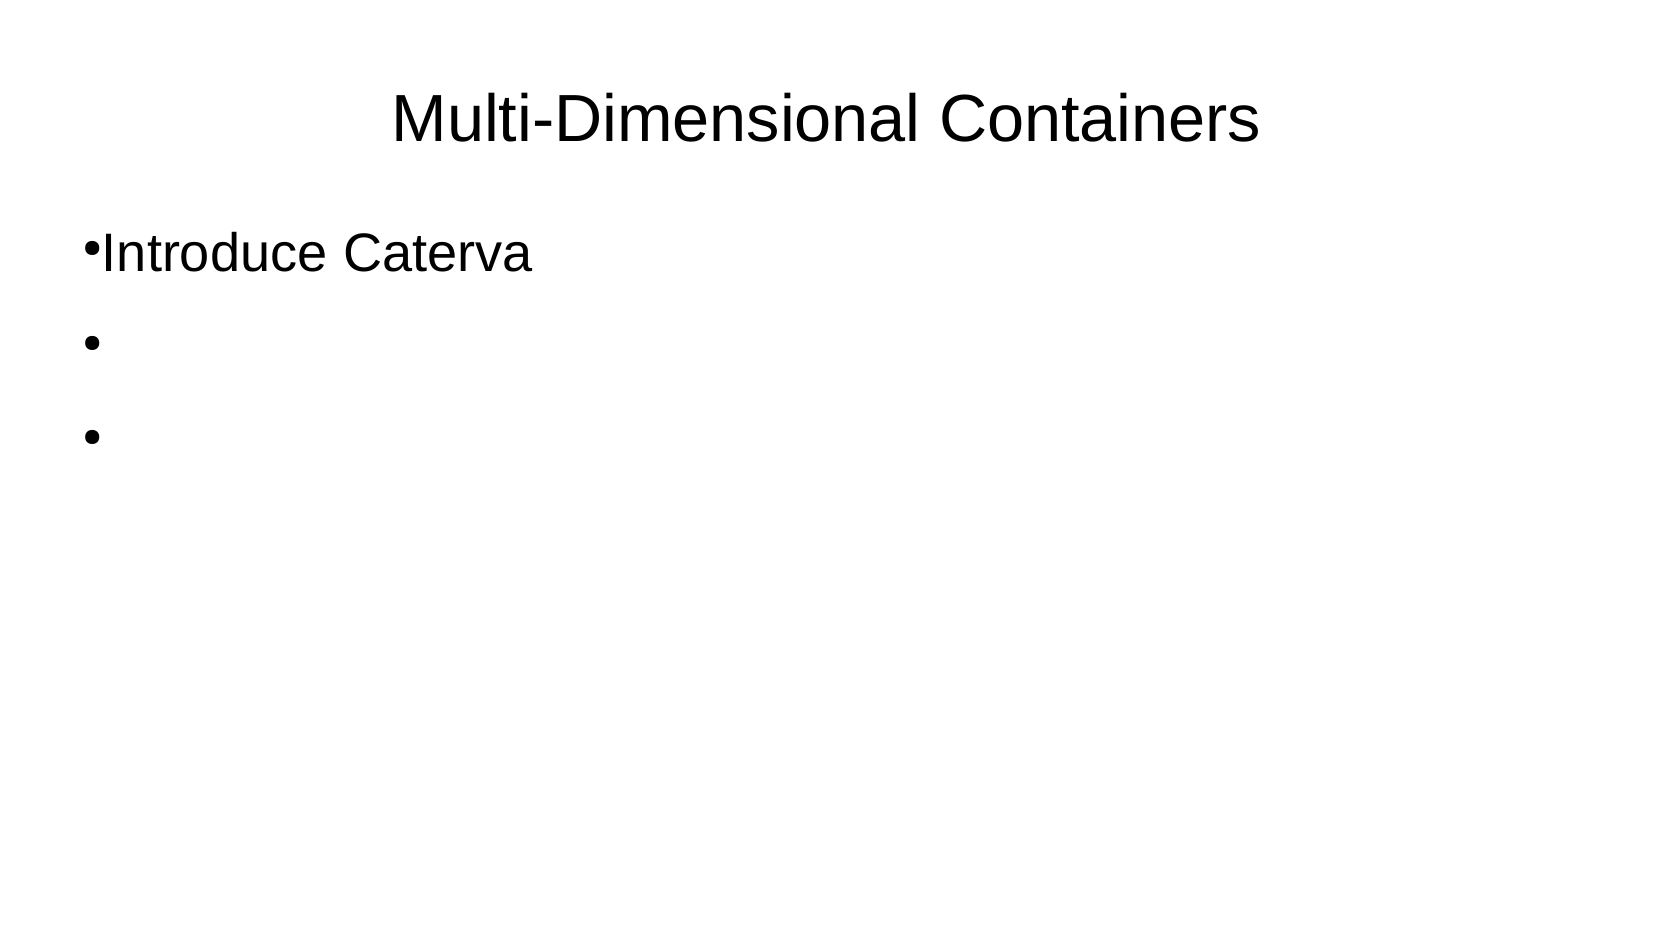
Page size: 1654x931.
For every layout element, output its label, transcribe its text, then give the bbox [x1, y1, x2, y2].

title Multi-Dimensional Containers [82, 37, 1571, 193]
list Introduce Caterva [82, 217, 1571, 758]
